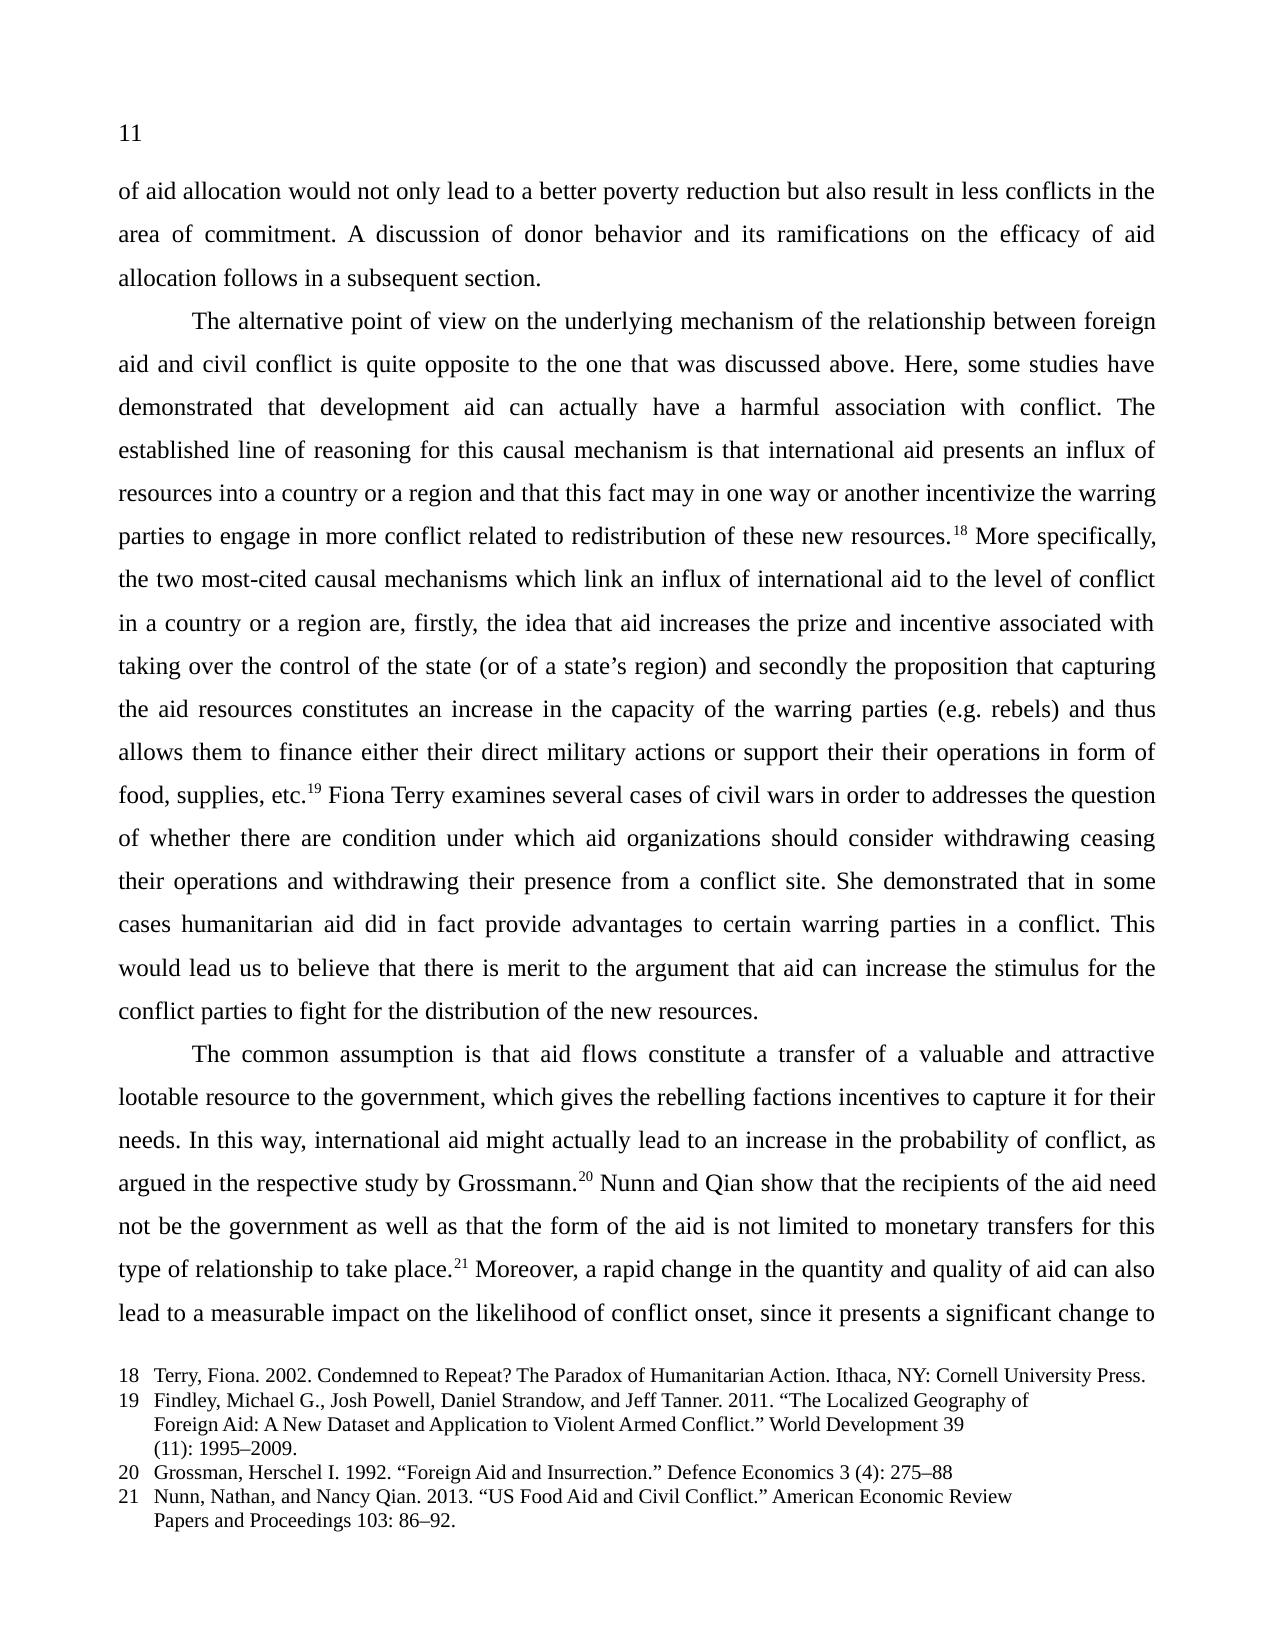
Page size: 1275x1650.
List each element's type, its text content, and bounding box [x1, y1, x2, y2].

text Findley, Michael G., Josh Powell, Daniel Strandow, and Jeff Tanner. 2011. “The Localized Geography of Foreign Aid: A New Dataset and Application to Violent Armed Conflict.” World Development 39 (11): 1995–2009. [118, 1387, 1157, 1460]
text The alternative point of view on the underlying mechanism of the relationship between foreign aid and civil conflict is quite opposite to the one that was discussed above. Here, some studies have demonstrated that development aid can actually have a harmful association with conflict. The established line of reasoning for this causal mechanism is that international aid presents an influx of resources into a country or a region and that this fact may in one way or another incentivize the warring parties to engage in more conflict related to redistribution of these new resources. More specifically, the two most-cited causal mechanisms which link an influx of international aid to the level of conflict in a country or a region are, firstly, the idea that aid increases the prize and incentive associated with taking over the control of the state (or of a state’s region) and secondly the proposition that capturing the aid resources constitutes an increase in the capacity of the warring parties (e.g. rebels) and thus allows them to finance either their direct military actions or support their their operations in form of food, supplies, etc. Fiona Terry examines several cases of civil wars in order to addresses the question of whether there are condition under which aid organizations should consider withdrawing ceasing their operations and withdrawing their presence from a conflict site. She demonstrated that in some cases humanitarian aid did in fact provide advantages to certain warring parties in a conflict. This would lead us to believe that there is merit to the argument that aid can increase the stimulus for the conflict parties to fight for the distribution of the new resources. [118, 306, 1157, 1024]
text of aid allocation would not only lead to a better poverty reduction but also result in less conflicts in the area of commitment. A discussion of donor behavior and its ramifications on the efficacy of aid allocation follows in a subsequent section. [118, 176, 1157, 291]
text Terry, Fiona. 2002. Condemned to Repeat? The Paradox of Humanitarian Action. Ithaca, NY: Cornell University Press. [118, 1363, 1157, 1387]
text Nunn, Nathan, and Nancy Qian. 2013. “US Food Aid and Civil Conflict.” American Economic Review Papers and Proceedings 103: 86–92. [118, 1484, 1157, 1532]
text The common assumption is that aid flows constitute a transfer of a valuable and attractive lootable resource to the government, which gives the rebelling factions incentives to capture it for their needs. In this way, international aid might actually lead to an increase in the probability of conflict, as argued in the respective study by Grossmann. Nunn and Qian show that the recipients of the aid need not be the government as well as that the form of the aid is not limited to monetary transfers for this type of relationship to take place. Moreover, a rapid change in the quantity and quality of aid can also lead to a measurable impact on the likelihood of conflict onset, since it presents a significant change to [118, 1039, 1157, 1326]
text Grossman, Herschel I. 1992. “Foreign Aid and Insurrection.” Defence Economics 3 (4): 275–88 [118, 1460, 1157, 1484]
